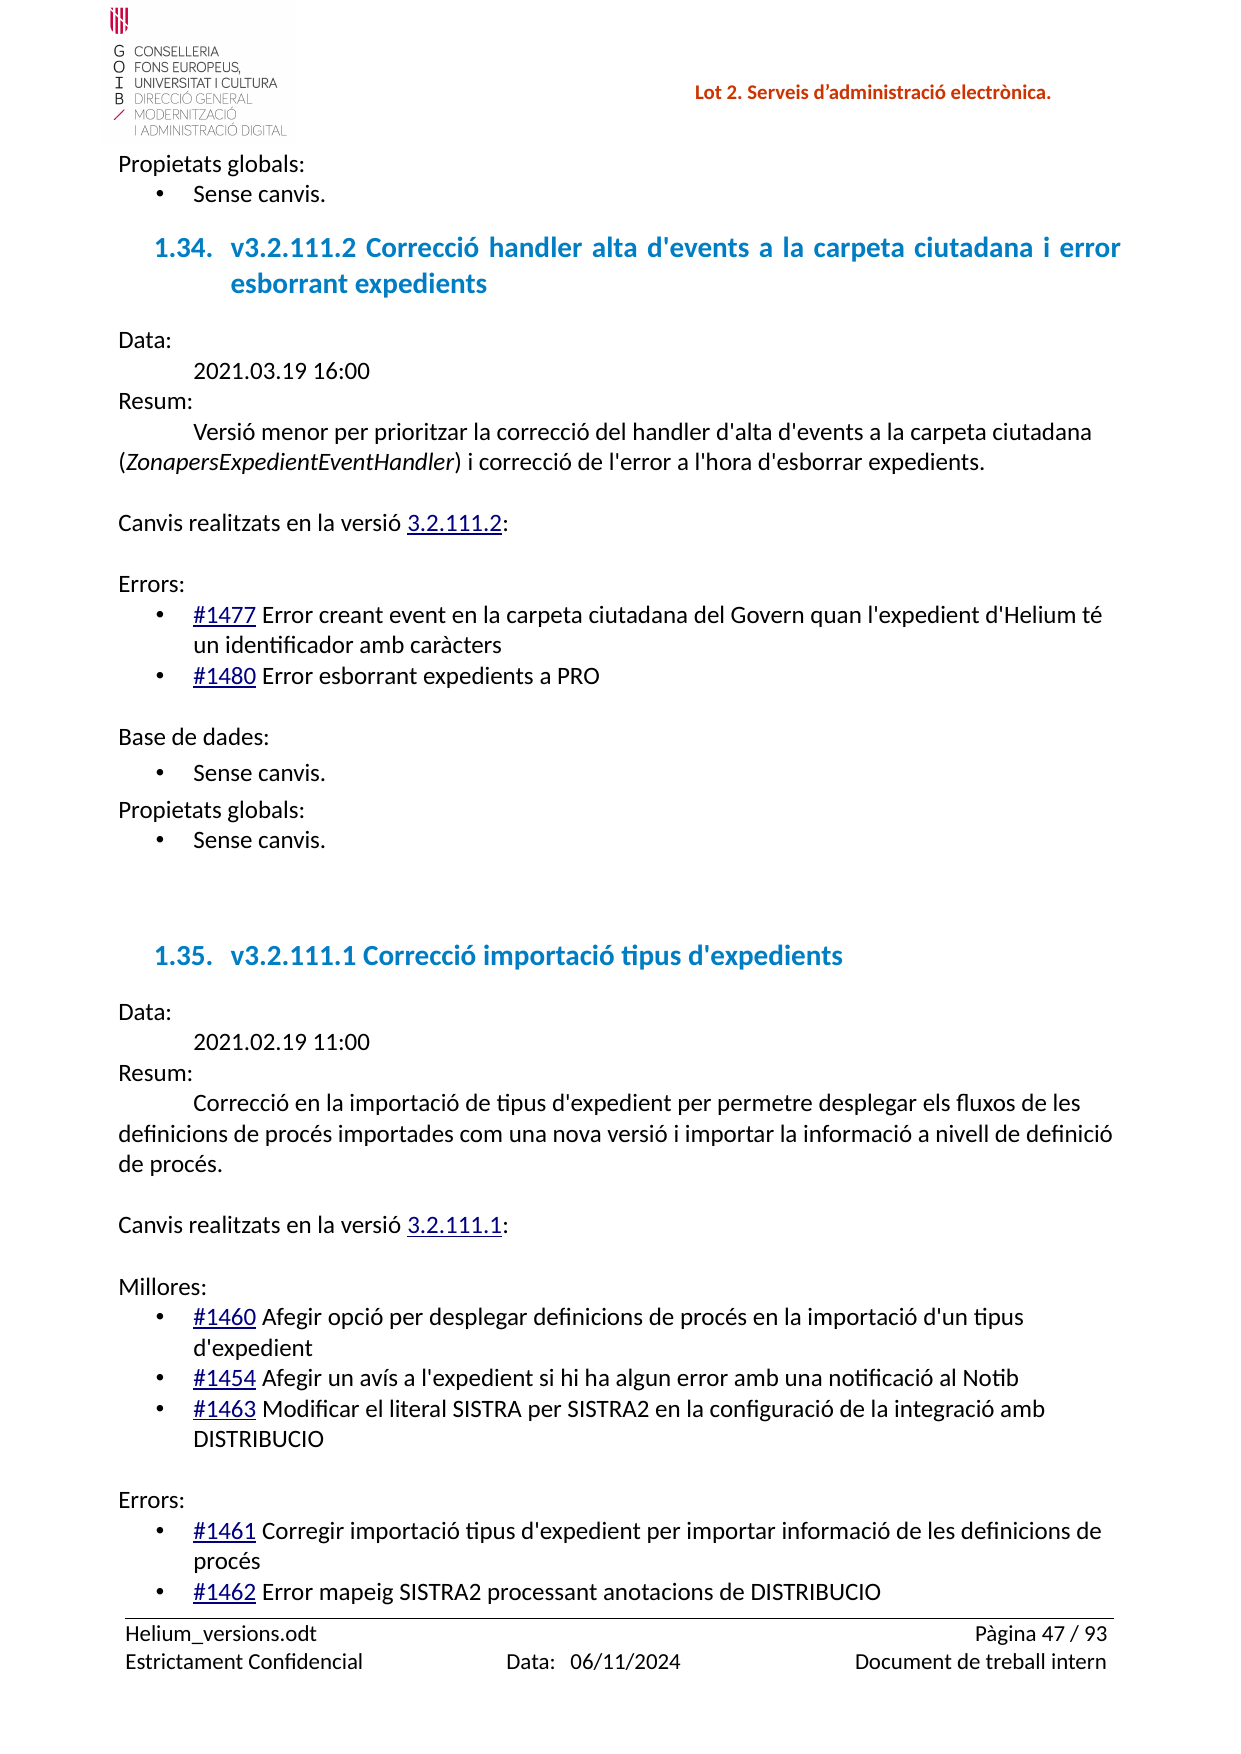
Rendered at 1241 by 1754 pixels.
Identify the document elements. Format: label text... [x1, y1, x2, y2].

list Sense canvis. [156, 178, 1122, 209]
picture [100, 0, 297, 144]
list #1462 Error mapeig SISTRA2 processant anotacions de DISTRIBUCIO [156, 1576, 1122, 1606]
text Resum: [118, 1057, 1122, 1087]
text Propietats globals: [118, 148, 1122, 178]
list #1454 Afegir un avís a l'expedient si hi ha algun error amb una notificació al Notib [156, 1362, 1122, 1393]
list Sense canvis. [156, 824, 1122, 855]
list #1460 Afegir opció per desplegar definicions de procés en la importació d'un tipus d'expedient [156, 1301, 1122, 1362]
text Errors: [118, 568, 1122, 599]
text Millores: [118, 1271, 1122, 1301]
list #1480 Error esborrant expedients a PRO [156, 660, 1122, 691]
text Canvis realitzats en la versió 3.2.111.1: [118, 1209, 1122, 1240]
list Sense canvis. [156, 757, 1122, 788]
text Canvis realitzats en la versió 3.2.111.2: [118, 507, 1122, 538]
text 2021.02.19 11:00 [118, 1026, 1122, 1057]
list #1461 Corregir importació tipus d'expedient per importar informació de les definicions de procés [156, 1515, 1122, 1576]
text 2021.03.19 16:00 [118, 355, 1122, 385]
text Errors: [118, 1484, 1122, 1515]
text Versió menor per prioritzar la correcció del handler d'alta d'events a la carpeta ciutadana (ZonapersExpedientEventHandler) i correcció de l'error a l'hora d'esborrar expedients. [118, 416, 1122, 477]
text Base de dades: [118, 721, 1122, 752]
list #1477 Error creant event en la carpeta ciutadana del Govern quan l'expedient d'Helium té un identificador amb caràcters [156, 599, 1122, 660]
text Data: [118, 996, 1122, 1026]
subtitle v3.2.111.1 Correcció importació tipus d'expedients [153, 937, 1122, 972]
text Propietats globals: [118, 794, 1122, 824]
text Resum: [118, 385, 1122, 416]
text Correcció en la importació de tipus d'expedient per permetre desplegar els fluxos de les definicions de procés importades com una nova versió i importar la informació a nivell de definició de procés. [118, 1087, 1122, 1179]
text Data: [118, 324, 1122, 355]
list #1463 Modificar el literal SISTRA per SISTRA2 en la configuració de la integració amb DISTRIBUCIO [156, 1393, 1122, 1454]
subtitle v3.2.111.2 Correcció handler alta d'events a la carpeta ciutadana i error esborrant expedients [153, 229, 1122, 301]
